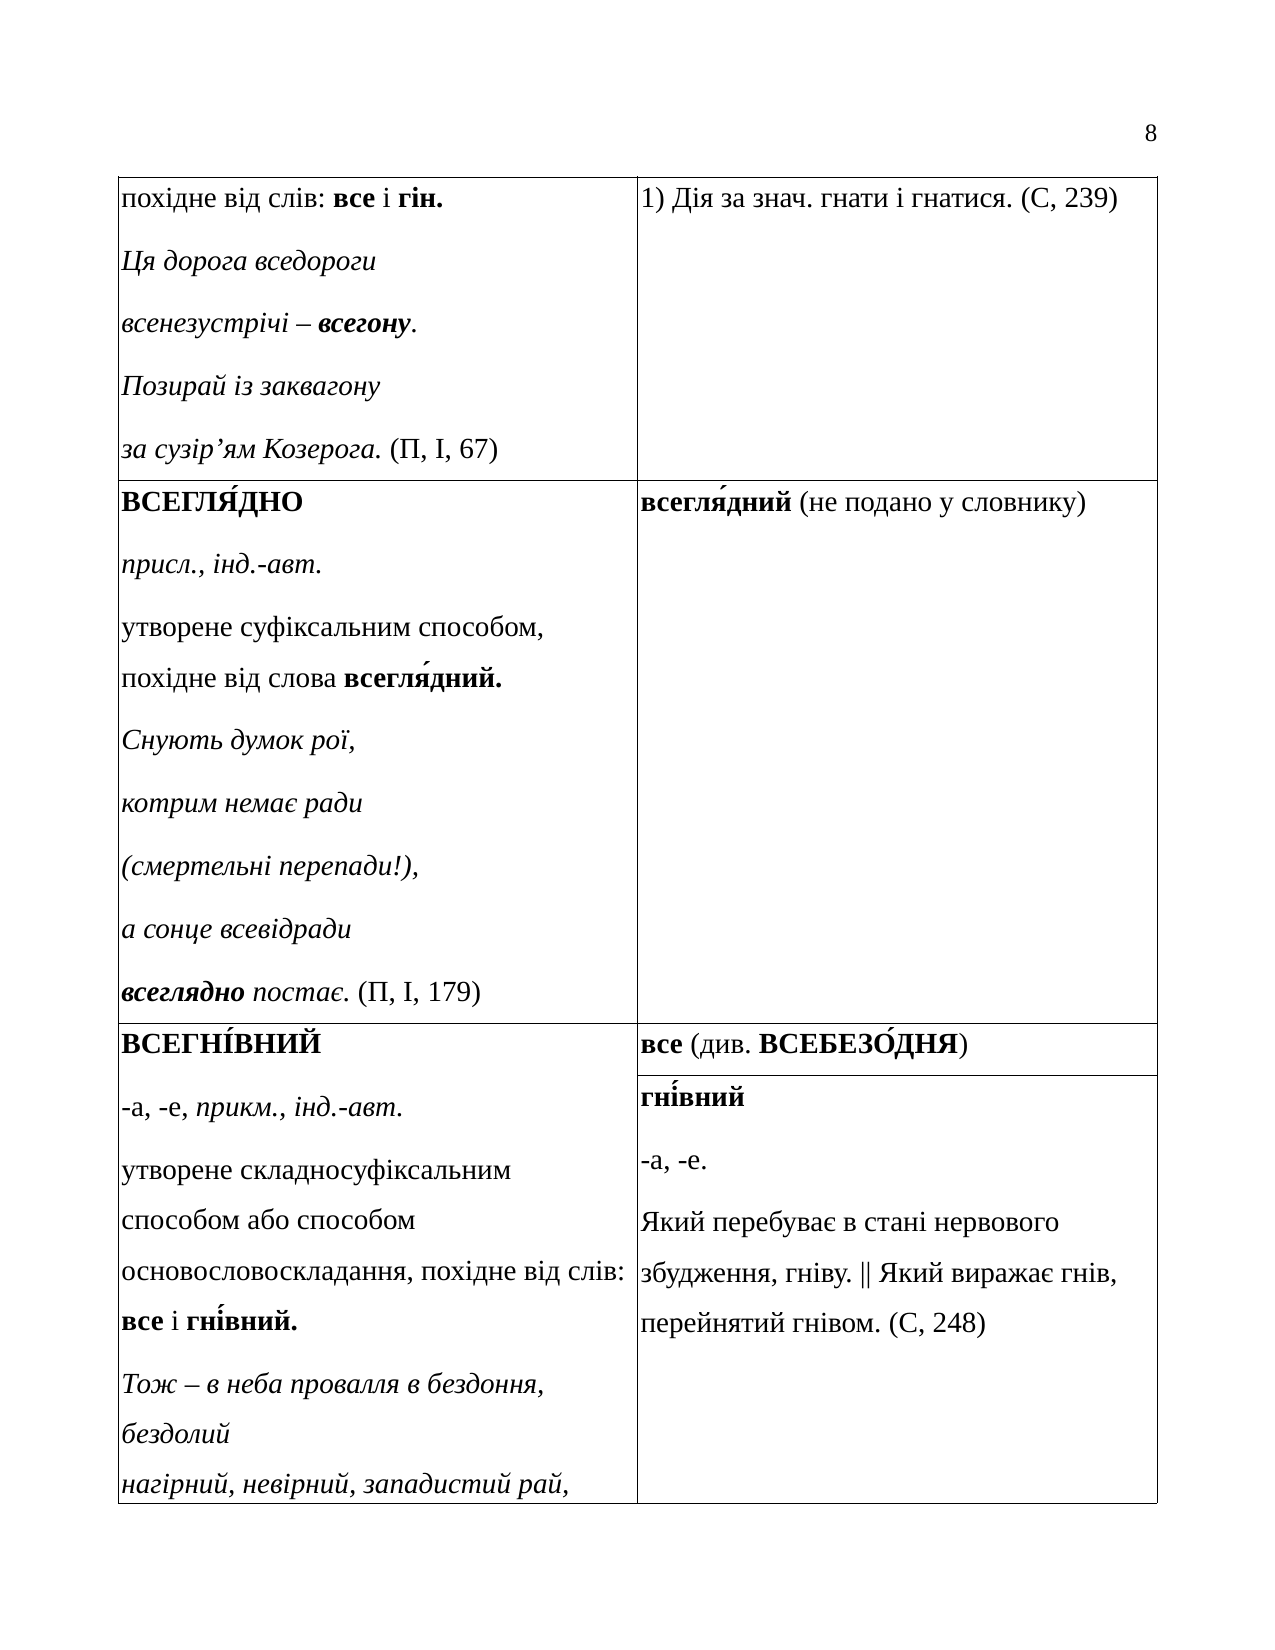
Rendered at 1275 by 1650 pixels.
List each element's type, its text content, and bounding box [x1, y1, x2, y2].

table_cell ВСЕГНІ́ВНИЙ -а, -е, прикм., інд.-авт. утворене складносуфіксальним способом або способом основословоскладання, похідне від слів: все і гні́вний. Тож – в неба провалля в бездоння, бездолий нагірний, невірний, западистий рай, [119, 1024, 637, 1503]
table_cell всегля́дний (не подано у словнику) [638, 481, 1157, 1023]
table_cell гні́вний -а, -е. Який перебуває в стані нервового збудження, гніву. || Який виражає гнів, перейнятий гнівом. (С, 248) [638, 1076, 1157, 1503]
table_cell ВСЕГЛЯ́ДНО присл., інд.-авт. утворене суфіксальним способом, похідне від слова всегля́дний. Снують думок рої, котрим немає ради (смертельні перепади!), а сонце всевідради всеглядно постає. (П, І, 179) [119, 481, 637, 1023]
table_cell 1) Дія за знач. гнати і гнатися. (С, 239) [638, 178, 1157, 480]
table_cell все (див. ВСЕБЕЗО́ДНЯ) [638, 1024, 1157, 1075]
table_cell похідне від слів: все і гін. Ця дорога вседороги всенезустрічі – всегону. Позирай із заквагону за сузір’ям Козерога. (П, І, 67) [119, 178, 637, 480]
